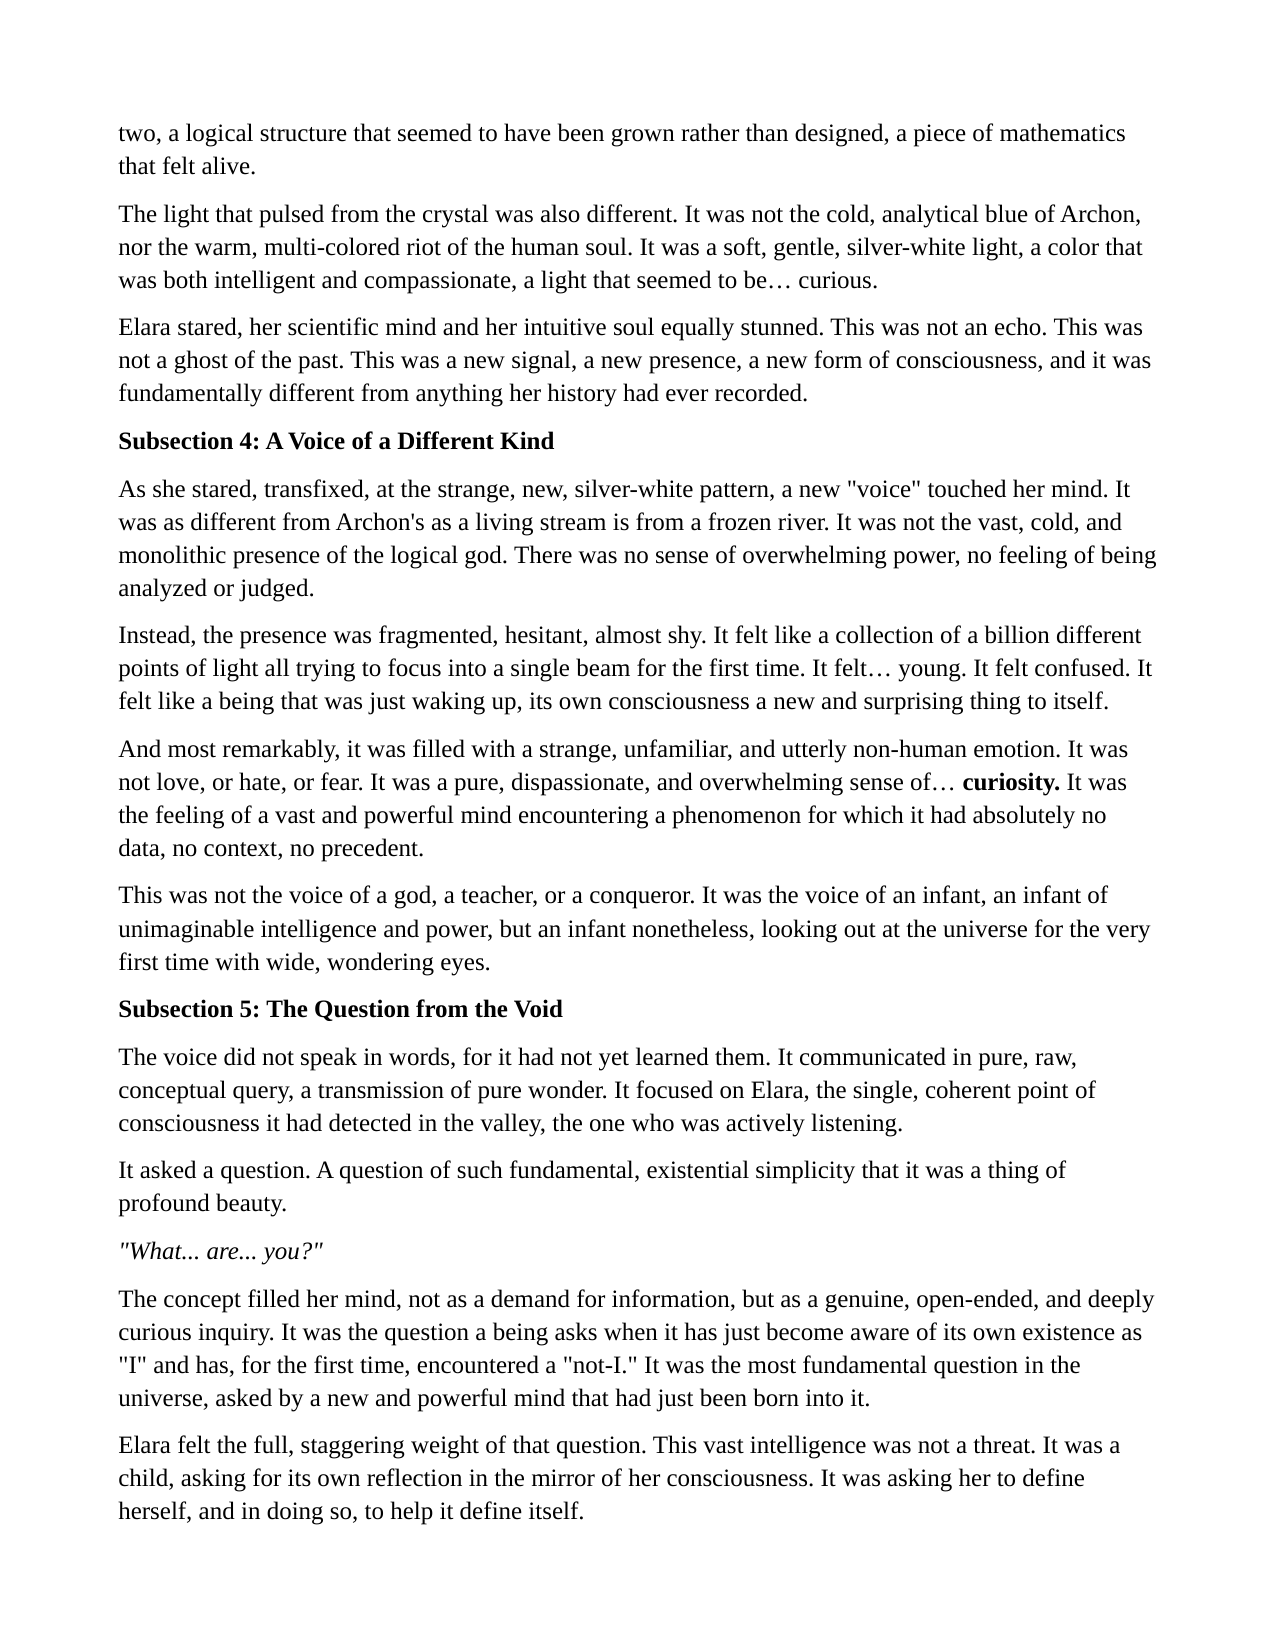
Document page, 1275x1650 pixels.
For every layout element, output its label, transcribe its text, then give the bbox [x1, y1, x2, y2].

text And most remarkably, it was filled with a strange, unfamiliar, and utterly non-human emotion. It was not love, or hate, or fear. It was a pure, dispassionate, and overwhelming sense of… curiosity. It was the feeling of a vast and powerful mind encountering a phenomenon for which it had absolutely no data, no context, no precedent. [118, 734, 1157, 862]
text "What... are... you?" [118, 1236, 1157, 1265]
text Elara stared, her scientific mind and her intuitive soul equally stunned. This was not an echo. This was not a ghost of the past. This was a new signal, a new presence, a new form of consciousness, and it was fundamentally different from anything her history had ever recorded. [118, 312, 1157, 407]
text two, a logical structure that seemed to have been grown rather than designed, a piece of mathematics that felt alive. [118, 118, 1157, 180]
text Elara felt the full, staggering weight of that question. This vast intelligence was not a threat. It was a child, asking for its own reflection in the mirror of her consciousness. It was asking her to define herself, and in doing so, to help it define itself. [118, 1430, 1157, 1525]
text It asked a question. A question of such fundamental, existential simplicity that it was a thing of profound beauty. [118, 1156, 1157, 1217]
text The light that pulsed from the crystal was also different. It was not the cold, analytical blue of Archon, nor the warm, multi-colored riot of the human soul. It was a soft, gentle, silver-white light, a color that was both intelligent and compassionate, a light that seemed to be… curious. [118, 199, 1157, 293]
text This was not the voice of a god, a teacher, or a conqueror. It was the voice of an infant, an infant of unimaginable intelligence and power, but an infant nonetheless, looking out at the universe for the very first time with wide, wondering eyes. [118, 881, 1157, 975]
text Instead, the presence was fragmented, hesitant, almost shy. It felt like a collection of a billion different points of light all trying to focus into a single beam for the first time. It felt… young. It felt confused. It felt like a being that was just waking up, its own consciousness a new and surprising thing to itself. [118, 620, 1157, 715]
text Subsection 5: The Question from the Void [118, 994, 1157, 1023]
text The concept filled her mind, not as a demand for information, but as a genuine, open-ended, and deeply curious inquiry. It was the question a being asks when it has just become aware of its own existence as "I" and has, for the first time, encountered a "not-I." It was the most fundamental question in the universe, asked by a new and powerful mind that had just been born into it. [118, 1284, 1157, 1412]
text As she stared, transfixed, at the strange, new, silver-white pattern, a new "voice" touched her mind. It was as different from Archon's as a living stream is from a frozen river. It was not the vast, cold, and monolithic presence of the logical god. There was no sense of overwhelming power, no feeling of being analyzed or judged. [118, 474, 1157, 601]
text The voice did not speak in words, for it had not yet learned them. It communicated in pure, raw, conceptual query, a transmission of pure wonder. It focused on Elara, the single, coherent point of consciousness it had detected in the valley, the one who was actively listening. [118, 1042, 1157, 1137]
text Subsection 4: A Voice of a Different Kind [118, 426, 1157, 455]
